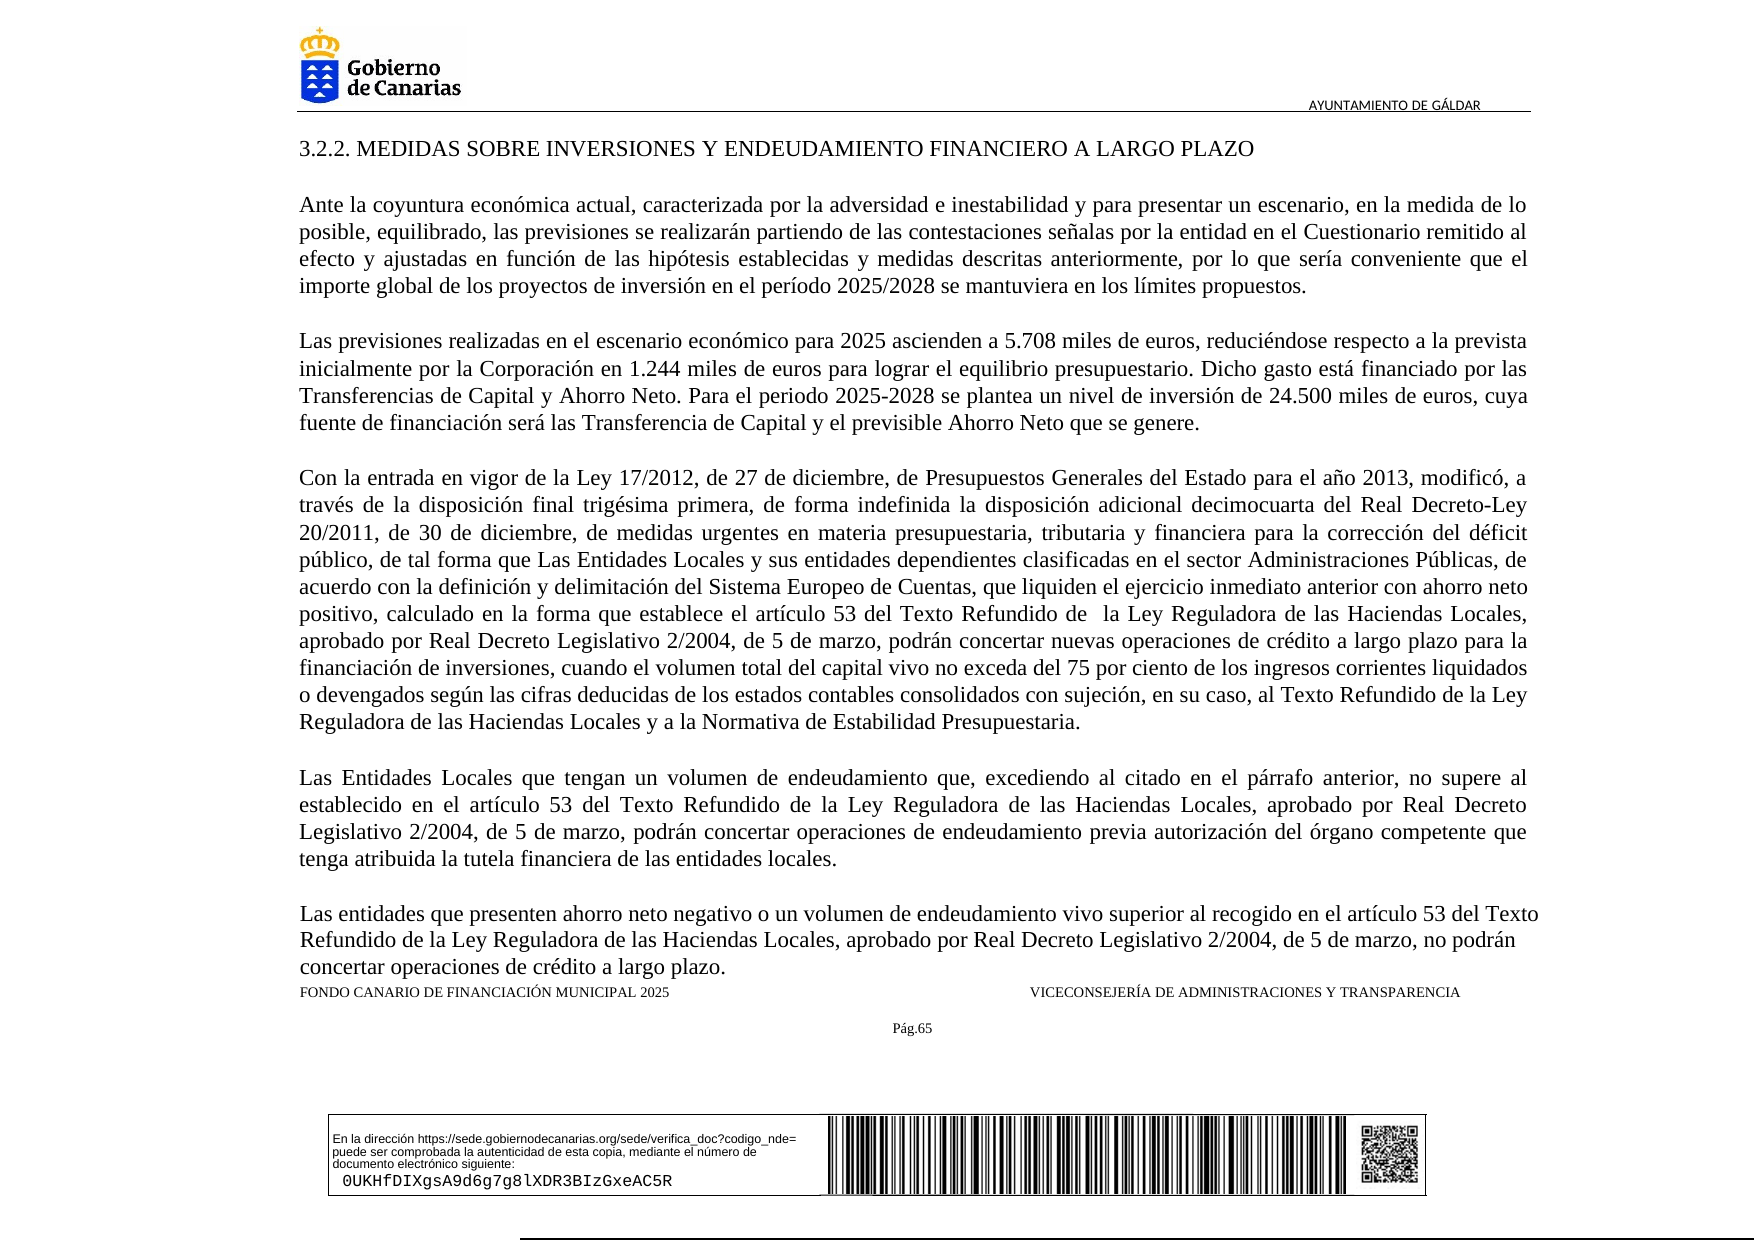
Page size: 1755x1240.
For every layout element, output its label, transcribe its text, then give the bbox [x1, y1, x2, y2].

text Con la entrada en vigor de la Ley 17/2012, de 27 de diciembre, de Presupuestos Generales del Estado para el año 2013, modificó, a través de la disposición final trigésima primera, de forma indefinida la disposición adicional decimocuarta del Real Decreto-Ley 20/2011, de 30 de diciembre, de medidas urgentes en materia presupuestaria, tributaria y financiera para la corrección del déficit público, de tal forma que Las Entidades Locales y sus entidades dependientes clasificadas en el sector Administraciones Públicas, de acuerdo con la definición y delimitación del Sistema Europeo de Cuentas, que liquiden el ejercicio inmediato anterior con ahorro neto positivo, calculado en la forma que establece el artículo 53 del Texto Refundido de la Ley Reguladora de las Haciendas Locales, aprobado por Real Decreto Legislativo 2/2004, de 5 de marzo, podrán concertar nuevas operaciones de crédito a largo plazo para la financiación de inversiones, cuando el volumen total del capital vivo no exceda del 75 por ciento de los ingresos corrientes liquidados o devengados según las cifras deducidas de los estados contables consolidados con sujeción, en su caso, al Texto Refundido de la Ley Reguladora de las Haciendas Locales y a la Normativa de Estabilidad Presupuestaria. [299, 464, 1530, 734]
text Ante la coyuntura económica actual, caracterizada por la adversidad e inestabilidad y para presentar un escenario, en la medida de lo posible, equilibrado, las previsiones se realizarán partiendo de las contestaciones señalas por la entidad en el Cuestionario remitido al efecto y ajustadas en función de las hipótesis establecidas y medidas descritas anteriormente, por lo que sería conveniente que el importe global de los proyectos de inversión en el período 2025/2028 se mantuviera en los límites propuestos. [299, 191, 1530, 298]
text Las previsiones realizadas en el escenario económico para 2025 ascienden a 5.708 miles de euros, reduciéndose respecto a la prevista inicialmente por la Corporación en 1.244 miles de euros para lograr el equilibrio presupuestario. Dicho gasto está financiado por las Transferencias de Capital y Ahorro Neto. Para el periodo 2025-2028 se plantea un nivel de inversión de 24.500 miles de euros, cuya fuente de financiación será las Transferencia de Capital y el previsible Ahorro Neto que se genere. [299, 328, 1530, 435]
text Las entidades que presenten ahorro neto negativo o un volumen de endeudamiento vivo superior al recogido en el artículo 53 del Texto Refundido de la Ley Reguladora de las Haciendas Locales, aprobado por Real Decreto Legislativo 2/2004, de 5 de marzo, no podrán concertar operaciones de crédito a largo plazo. [299, 901, 1547, 979]
subtitle 3.2.2. MEDIDAS SOBRE INVERSIONES Y ENDEUDAMIENTO FINANCIERO A LARGO PLAZO [299, 135, 1530, 161]
text Las Entidades Locales que tengan un volumen de endeudamiento que, excediendo al citado en el párrafo anterior, no supere al establecido en el artículo 53 del Texto Refundido de la Ley Reguladora de las Haciendas Locales, aprobado por Real Decreto Legislativo 2/2004, de 5 de marzo, podrán concertar operaciones de endeudamiento previa autorización del órgano competente que tenga atribuida la tutela financiera de las entidades locales. [299, 764, 1530, 871]
